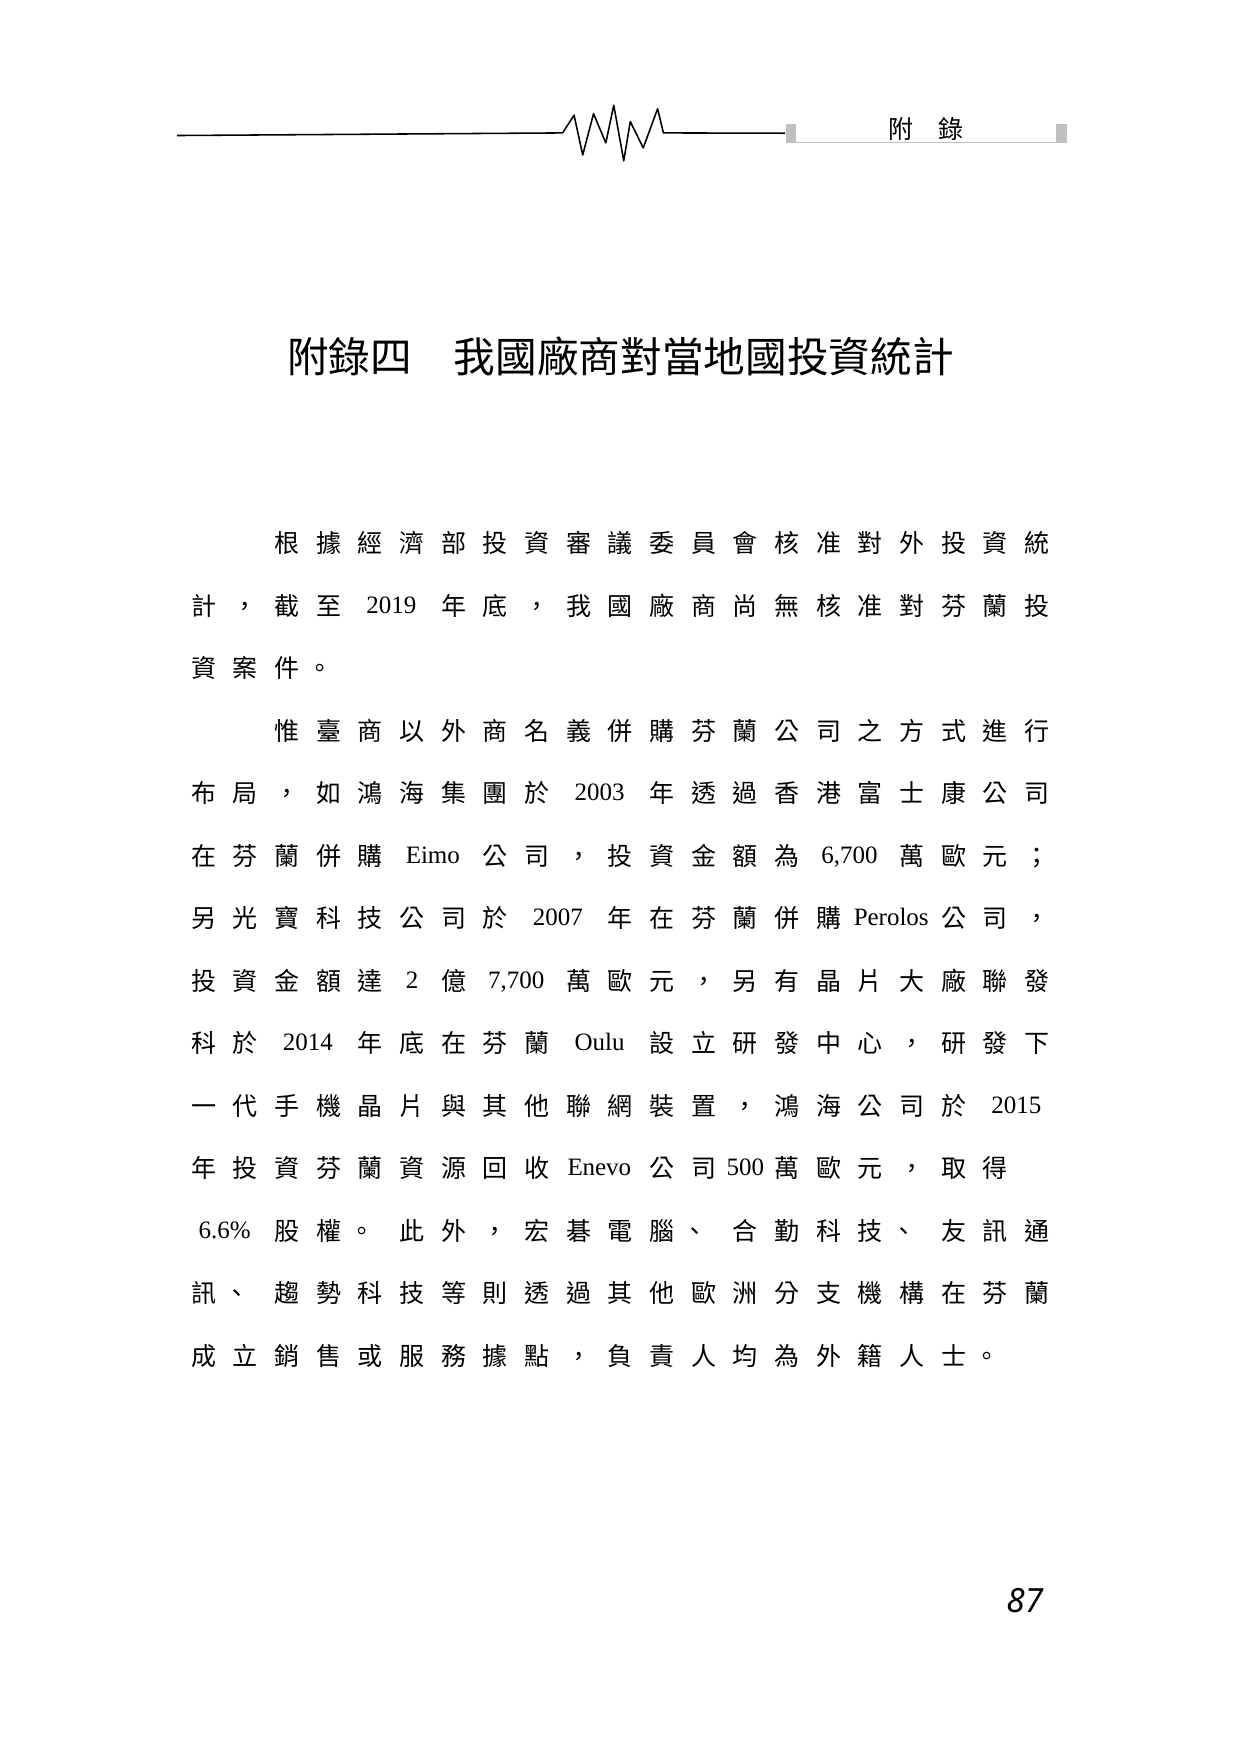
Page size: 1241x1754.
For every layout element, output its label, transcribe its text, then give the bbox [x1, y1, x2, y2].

text 根據經濟部投資審議委員會核准對外投資統計，截至2019年底，我國廠商尚無核准對芬蘭投資案件。 [183, 500, 1058, 688]
text 惟臺商以外商名義併購芬蘭公司之方式進行布局，如鴻海集團於2003年透過香港富士康公司在芬蘭併購Eimo公司，投資金額為6,700萬歐元；另光寶科技公司於2007年在芬蘭併購Perolos公司，投資金額達2億7,700萬歐元，另有晶片大廠聯發科於2014年底在芬蘭Oulu設立研發中心，研發下一代手機晶片與其他聯網裝置，鴻海公司於2015年投資芬蘭資源回收Enevo公司500萬歐元，取得6.6%股權。此外，宏碁電腦、合勤科技、友訊通訊、趨勢科技等則透過其他歐洲分支機構在芬蘭成立銷售或服務據點，負責人均為外籍人士。 [183, 688, 1058, 1375]
text 附錄四 我國廠商對當地國投資統計 [183, 313, 1058, 375]
